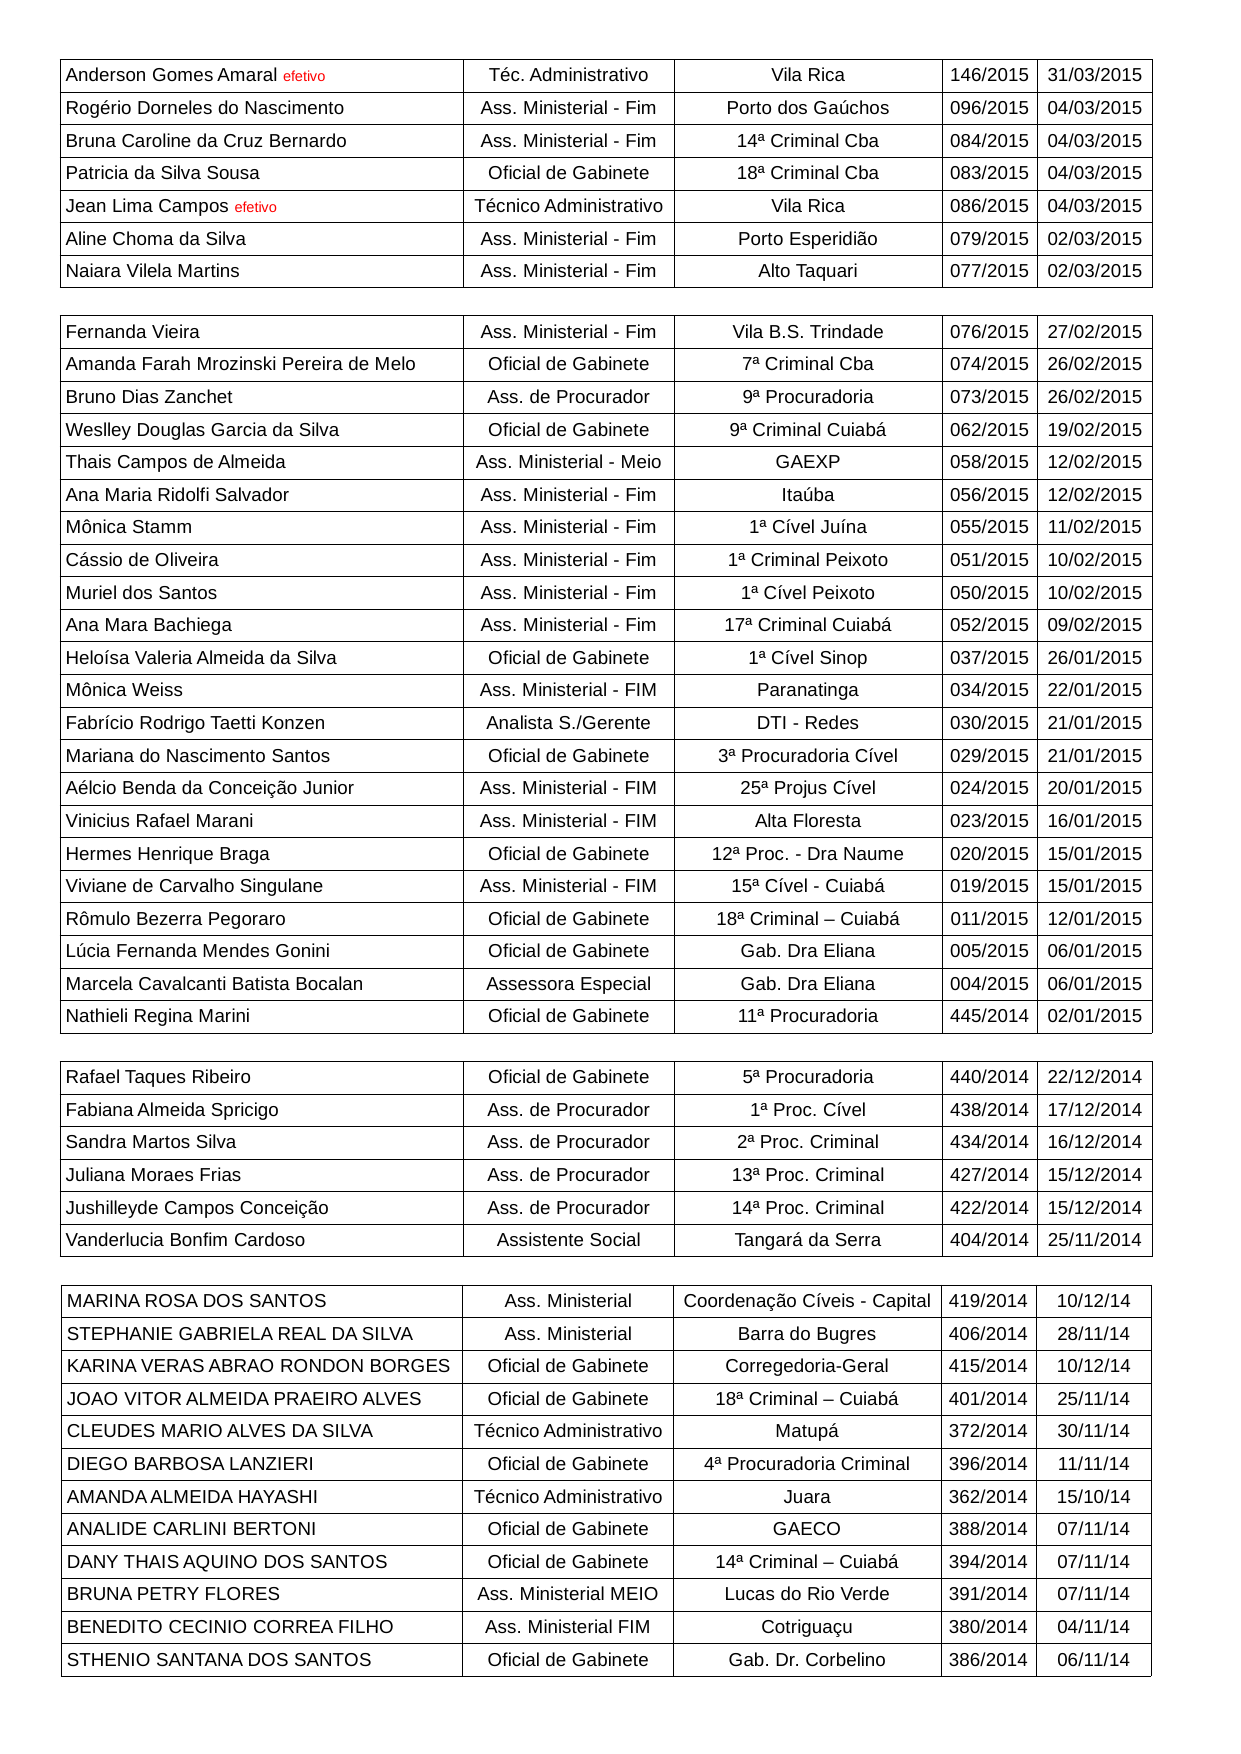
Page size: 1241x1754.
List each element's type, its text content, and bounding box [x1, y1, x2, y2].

table_header Fernanda Vieira [61, 316, 463, 348]
table_cell Paranatinga [675, 675, 942, 707]
table_cell Ass. Ministerial - FIM [464, 773, 674, 804]
table_cell 380/2014 [942, 1612, 1036, 1643]
table_cell STHENIO SANTANA DOS SANTOS [62, 1644, 462, 1676]
table_cell 037/2015 [943, 642, 1037, 674]
table_cell Viviane de Carvalho Singulane [61, 871, 463, 902]
table_cell DTI - Redes [675, 708, 942, 739]
table_cell 18ª Criminal – Cuiabá [675, 903, 942, 935]
table_cell 052/2015 [943, 610, 1037, 641]
table_cell 415/2014 [942, 1351, 1036, 1382]
table_cell 058/2015 [943, 447, 1037, 478]
table_cell Ass. Ministerial - FIM [464, 871, 674, 902]
table_cell Nathieli Regina Marini [61, 1001, 463, 1033]
table_cell Porto Esperidião [675, 223, 942, 255]
table_cell Ass. Ministerial - FIM [464, 675, 674, 707]
table_cell Itaúba [675, 480, 942, 511]
table_cell 04/03/2015 [1038, 125, 1152, 157]
table_cell 1ª Proc. Cível [675, 1095, 942, 1126]
table_cell 011/2015 [943, 903, 1037, 935]
table_header 31/03/2015 [1038, 60, 1152, 92]
table_header 10/12/14 [1037, 1286, 1151, 1317]
table_cell 084/2015 [943, 125, 1037, 157]
table_cell 18ª Criminal – Cuiabá [674, 1384, 941, 1415]
table_cell 15/12/2014 [1038, 1192, 1152, 1224]
table_cell 16/12/2014 [1038, 1127, 1152, 1159]
table_cell Ass. Ministerial - Fim [464, 256, 674, 287]
table_cell 401/2014 [942, 1384, 1036, 1415]
table_cell Aline Choma da Silva [61, 223, 463, 255]
table_cell Sandra Martos Silva [61, 1127, 463, 1159]
table_cell 083/2015 [943, 158, 1037, 189]
table_cell Ass. de Procurador [464, 1192, 674, 1224]
table_cell 04/03/2015 [1038, 158, 1152, 189]
table_cell Bruno Dias Zanchet [61, 382, 463, 413]
table_cell 20/01/2015 [1038, 773, 1152, 804]
table_cell 434/2014 [943, 1127, 1037, 1159]
table_cell Fabrício Rodrigo Taetti Konzen [61, 708, 463, 739]
table_cell 386/2014 [942, 1644, 1036, 1676]
table_cell Oficial de Gabinete [464, 1001, 674, 1033]
table_cell GAECO [674, 1514, 941, 1545]
table_cell BRUNA PETRY FLORES [62, 1579, 462, 1611]
table_cell 096/2015 [943, 93, 1037, 124]
table_cell 394/2014 [942, 1546, 1036, 1578]
table_cell Técnico Administrativo [464, 191, 674, 222]
table_cell 055/2015 [943, 512, 1037, 544]
table_cell 21/01/2015 [1038, 740, 1152, 772]
table_cell Bruna Caroline da Cruz Bernardo [61, 125, 463, 157]
table_cell Mônica Weiss [61, 675, 463, 707]
table_cell Jean Lima Campos efetivo [61, 191, 463, 222]
table_cell 388/2014 [942, 1514, 1036, 1545]
table_cell Ass. de Procurador [464, 1095, 674, 1126]
table_header 440/2014 [943, 1062, 1037, 1093]
table_cell 404/2014 [943, 1225, 1037, 1256]
table_cell 073/2015 [943, 382, 1037, 413]
table_cell 02/01/2015 [1038, 1001, 1152, 1033]
table_cell 11/02/2015 [1038, 512, 1152, 544]
table_cell 13ª Proc. Criminal [675, 1160, 942, 1191]
table_cell Assistente Social [464, 1225, 674, 1256]
table_cell Mônica Stamm [61, 512, 463, 544]
table_cell Rogério Dorneles do Nascimento [61, 93, 463, 124]
table_cell 427/2014 [943, 1160, 1037, 1191]
table_cell Oficial de Gabinete [464, 642, 674, 674]
table_cell Heloísa Valeria Almeida da Silva [61, 642, 463, 674]
table_header Ass. Ministerial [463, 1286, 673, 1317]
table_header Coordenação Cíveis - Capital [674, 1286, 941, 1317]
table_cell Vila Rica [675, 191, 942, 222]
table_cell 9ª Criminal Cuiabá [675, 414, 942, 446]
table_cell 3ª Procuradoria Cível [675, 740, 942, 772]
table_cell 406/2014 [942, 1318, 1036, 1350]
table_cell 26/02/2015 [1038, 349, 1152, 381]
table_cell 06/11/14 [1037, 1644, 1151, 1676]
table_cell Juliana Moraes Frias [61, 1160, 463, 1191]
table_cell 12/01/2015 [1038, 903, 1152, 935]
table_cell 16/01/2015 [1038, 806, 1152, 837]
table_cell 422/2014 [943, 1192, 1037, 1224]
table_cell Ass. Ministerial [463, 1318, 673, 1350]
table_cell Técnico Administrativo [463, 1416, 673, 1448]
table_cell Vanderlucia Bonfim Cardoso [61, 1225, 463, 1256]
table_cell Oficial de Gabinete [464, 936, 674, 967]
table_cell Gab. Dra Eliana [675, 936, 942, 967]
table_cell Mariana do Nascimento Santos [61, 740, 463, 772]
table_cell 12/02/2015 [1038, 447, 1152, 478]
table_cell 030/2015 [943, 708, 1037, 739]
table_cell 04/03/2015 [1038, 191, 1152, 222]
table_cell 14ª Criminal – Cuiabá [674, 1546, 941, 1578]
table_cell Ass. Ministerial - Fim [464, 512, 674, 544]
table_cell Juara [674, 1481, 941, 1513]
table_cell Ass. Ministerial - Fim [464, 577, 674, 609]
table_cell Ass. Ministerial MEIO [463, 1579, 673, 1611]
table_cell 12ª Proc. - Dra Naume [675, 838, 942, 870]
table_cell 25/11/2014 [1038, 1225, 1152, 1256]
table_cell 362/2014 [942, 1481, 1036, 1513]
table_cell Porto dos Gaúchos [675, 93, 942, 124]
table_cell Amanda Farah Mrozinski Pereira de Melo [61, 349, 463, 381]
table_cell Ass. de Procurador [464, 382, 674, 413]
table_cell 14ª Proc. Criminal [675, 1192, 942, 1224]
table_cell KARINA VERAS ABRAO RONDON BORGES [62, 1351, 462, 1382]
table_cell 06/01/2015 [1038, 969, 1152, 1000]
table_cell 438/2014 [943, 1095, 1037, 1126]
table_cell Ana Maria Ridolfi Salvador [61, 480, 463, 511]
table_cell 079/2015 [943, 223, 1037, 255]
table_cell Corregedoria-Geral [674, 1351, 941, 1382]
table_cell Ass. Ministerial - Fim [464, 223, 674, 255]
table_cell 07/11/14 [1037, 1579, 1151, 1611]
table_cell 062/2015 [943, 414, 1037, 446]
table_cell Assessora Especial [464, 969, 674, 1000]
table_header Vila B.S. Trindade [675, 316, 942, 348]
table_cell Ass. de Procurador [464, 1127, 674, 1159]
table_cell 077/2015 [943, 256, 1037, 287]
table_cell ANALIDE CARLINI BERTONI [62, 1514, 462, 1545]
table_cell 07/11/14 [1037, 1514, 1151, 1545]
table_cell Muriel dos Santos [61, 577, 463, 609]
table_header Téc. Administrativo [464, 60, 674, 92]
table_cell Oficial de Gabinete [463, 1351, 673, 1382]
table_cell Barra do Bugres [674, 1318, 941, 1350]
table_cell 09/02/2015 [1038, 610, 1152, 641]
table_cell 029/2015 [943, 740, 1037, 772]
table_cell 023/2015 [943, 806, 1037, 837]
table_cell 02/03/2015 [1038, 223, 1152, 255]
table_cell 391/2014 [942, 1579, 1036, 1611]
table_cell DANY THAIS AQUINO DOS SANTOS [62, 1546, 462, 1578]
table_header 5ª Procuradoria [675, 1062, 942, 1093]
table_cell 10/02/2015 [1038, 577, 1152, 609]
table_cell Patricia da Silva Sousa [61, 158, 463, 189]
table_cell 06/01/2015 [1038, 936, 1152, 967]
table_cell 25ª Projus Cível [675, 773, 942, 804]
table_header Oficial de Gabinete [464, 1062, 674, 1093]
table_cell DIEGO BARBOSA LANZIERI [62, 1449, 462, 1480]
table_cell Ass. Ministerial - Fim [464, 125, 674, 157]
table_cell GAEXP [675, 447, 942, 478]
table_cell 07/11/14 [1037, 1546, 1151, 1578]
table_cell 22/01/2015 [1038, 675, 1152, 707]
table_cell 26/02/2015 [1038, 382, 1152, 413]
table_cell 19/02/2015 [1038, 414, 1152, 446]
table_cell Analista S./Gerente [464, 708, 674, 739]
table_cell Ass. de Procurador [464, 1160, 674, 1191]
table_cell Oficial de Gabinete [463, 1514, 673, 1545]
table_cell AMANDA ALMEIDA HAYASHI [62, 1481, 462, 1513]
table_cell Oficial de Gabinete [463, 1384, 673, 1415]
table_cell JOAO VITOR ALMEIDA PRAEIRO ALVES [62, 1384, 462, 1415]
table_cell Aélcio Benda da Conceição Junior [61, 773, 463, 804]
table_cell Vinicius Rafael Marani [61, 806, 463, 837]
table_cell Gab. Dr. Corbelino [674, 1644, 941, 1676]
table_cell 18ª Criminal Cba [675, 158, 942, 189]
table_cell 12/02/2015 [1038, 480, 1152, 511]
table_cell CLEUDES MARIO ALVES DA SILVA [62, 1416, 462, 1448]
table_cell 21/01/2015 [1038, 708, 1152, 739]
table_cell Weslley Douglas Garcia da Silva [61, 414, 463, 446]
table_cell 17/12/2014 [1038, 1095, 1152, 1126]
table_cell Ass. Ministerial - FIM [464, 806, 674, 837]
table_header Ass. Ministerial - Fim [464, 316, 674, 348]
table_cell Jushilleyde Campos Conceição [61, 1192, 463, 1224]
table_cell 005/2015 [943, 936, 1037, 967]
table_cell 1ª Cível Juína [675, 512, 942, 544]
table_header 146/2015 [943, 60, 1037, 92]
table_cell Ass. Ministerial FIM [463, 1612, 673, 1643]
table_cell 034/2015 [943, 675, 1037, 707]
table_cell 10/12/14 [1037, 1351, 1151, 1382]
table_cell 372/2014 [942, 1416, 1036, 1448]
table_cell 15/01/2015 [1038, 838, 1152, 870]
table_cell Gab. Dra Eliana [675, 969, 942, 1000]
table_cell Oficial de Gabinete [463, 1644, 673, 1676]
table_cell 086/2015 [943, 191, 1037, 222]
table_cell 396/2014 [942, 1449, 1036, 1480]
table_cell 1ª Cível Peixoto [675, 577, 942, 609]
table_cell 9ª Procuradoria [675, 382, 942, 413]
table_header Anderson Gomes Amaral efetivo [61, 60, 463, 92]
table_cell 10/02/2015 [1038, 545, 1152, 576]
table_header 22/12/2014 [1038, 1062, 1152, 1093]
table_cell 004/2015 [943, 969, 1037, 1000]
table_cell 30/11/14 [1037, 1416, 1151, 1448]
table_cell 25/11/14 [1037, 1384, 1151, 1415]
table_cell 019/2015 [943, 871, 1037, 902]
table_cell Oficial de Gabinete [464, 158, 674, 189]
table_header 419/2014 [942, 1286, 1036, 1317]
table_cell Ass. Ministerial - Fim [464, 480, 674, 511]
table_cell 7ª Criminal Cba [675, 349, 942, 381]
table_cell 074/2015 [943, 349, 1037, 381]
table_cell Oficial de Gabinete [464, 903, 674, 935]
table_cell 15ª Cível - Cuiabá [675, 871, 942, 902]
table_cell Técnico Administrativo [463, 1481, 673, 1513]
table_header Vila Rica [675, 60, 942, 92]
table_cell 056/2015 [943, 480, 1037, 511]
table_cell Oficial de Gabinete [463, 1449, 673, 1480]
table_cell Hermes Henrique Braga [61, 838, 463, 870]
table_cell 11/11/14 [1037, 1449, 1151, 1480]
table_cell Alta Floresta [675, 806, 942, 837]
table_cell Naiara Vilela Martins [61, 256, 463, 287]
table_cell BENEDITO CECINIO CORREA FILHO [62, 1612, 462, 1643]
table_cell Ana Mara Bachiega [61, 610, 463, 641]
table_cell STEPHANIE GABRIELA REAL DA SILVA [62, 1318, 462, 1350]
table_header MARINA ROSA DOS SANTOS [62, 1286, 462, 1317]
table_cell Rômulo Bezerra Pegoraro [61, 903, 463, 935]
table_cell Ass. Ministerial - Fim [464, 610, 674, 641]
table_cell 1ª Criminal Peixoto [675, 545, 942, 576]
table_header Rafael Taques Ribeiro [61, 1062, 463, 1093]
table_cell Thais Campos de Almeida [61, 447, 463, 478]
table_cell 14ª Criminal Cba [675, 125, 942, 157]
table_header 27/02/2015 [1038, 316, 1152, 348]
table_cell Oficial de Gabinete [464, 414, 674, 446]
table_cell Lúcia Fernanda Mendes Gonini [61, 936, 463, 967]
table_cell Cássio de Oliveira [61, 545, 463, 576]
table_cell 020/2015 [943, 838, 1037, 870]
table_cell Oficial de Gabinete [464, 740, 674, 772]
table_cell Lucas do Rio Verde [674, 1579, 941, 1611]
table_cell Fabiana Almeida Spricigo [61, 1095, 463, 1126]
table_cell 050/2015 [943, 577, 1037, 609]
table_cell 17ª Criminal Cuiabá [675, 610, 942, 641]
table_cell 2ª Proc. Criminal [675, 1127, 942, 1159]
table_cell Marcela Cavalcanti Batista Bocalan [61, 969, 463, 1000]
table_cell 15/01/2015 [1038, 871, 1152, 902]
table_cell 28/11/14 [1037, 1318, 1151, 1350]
table_cell Cotriguaçu [674, 1612, 941, 1643]
table_cell 15/10/14 [1037, 1481, 1151, 1513]
table_cell Oficial de Gabinete [464, 349, 674, 381]
table_cell Alto Taquari [675, 256, 942, 287]
table_cell Tangará da Serra [675, 1225, 942, 1256]
table_cell 024/2015 [943, 773, 1037, 804]
table_cell Oficial de Gabinete [464, 838, 674, 870]
table_cell 11ª Procuradoria [675, 1001, 942, 1033]
table_cell 04/03/2015 [1038, 93, 1152, 124]
table_cell Matupá [674, 1416, 941, 1448]
table_header 076/2015 [943, 316, 1037, 348]
table_cell 26/01/2015 [1038, 642, 1152, 674]
table_cell 1ª Cível Sinop [675, 642, 942, 674]
table_cell 445/2014 [943, 1001, 1037, 1033]
table_cell 15/12/2014 [1038, 1160, 1152, 1191]
table_cell Ass. Ministerial - Fim [464, 545, 674, 576]
table_cell Oficial de Gabinete [463, 1546, 673, 1578]
table_cell 02/03/2015 [1038, 256, 1152, 287]
table_cell 4ª Procuradoria Criminal [674, 1449, 941, 1480]
table_cell Ass. Ministerial - Fim [464, 93, 674, 124]
table_cell 04/11/14 [1037, 1612, 1151, 1643]
table_cell Ass. Ministerial - Meio [464, 447, 674, 478]
table_cell 051/2015 [943, 545, 1037, 576]
